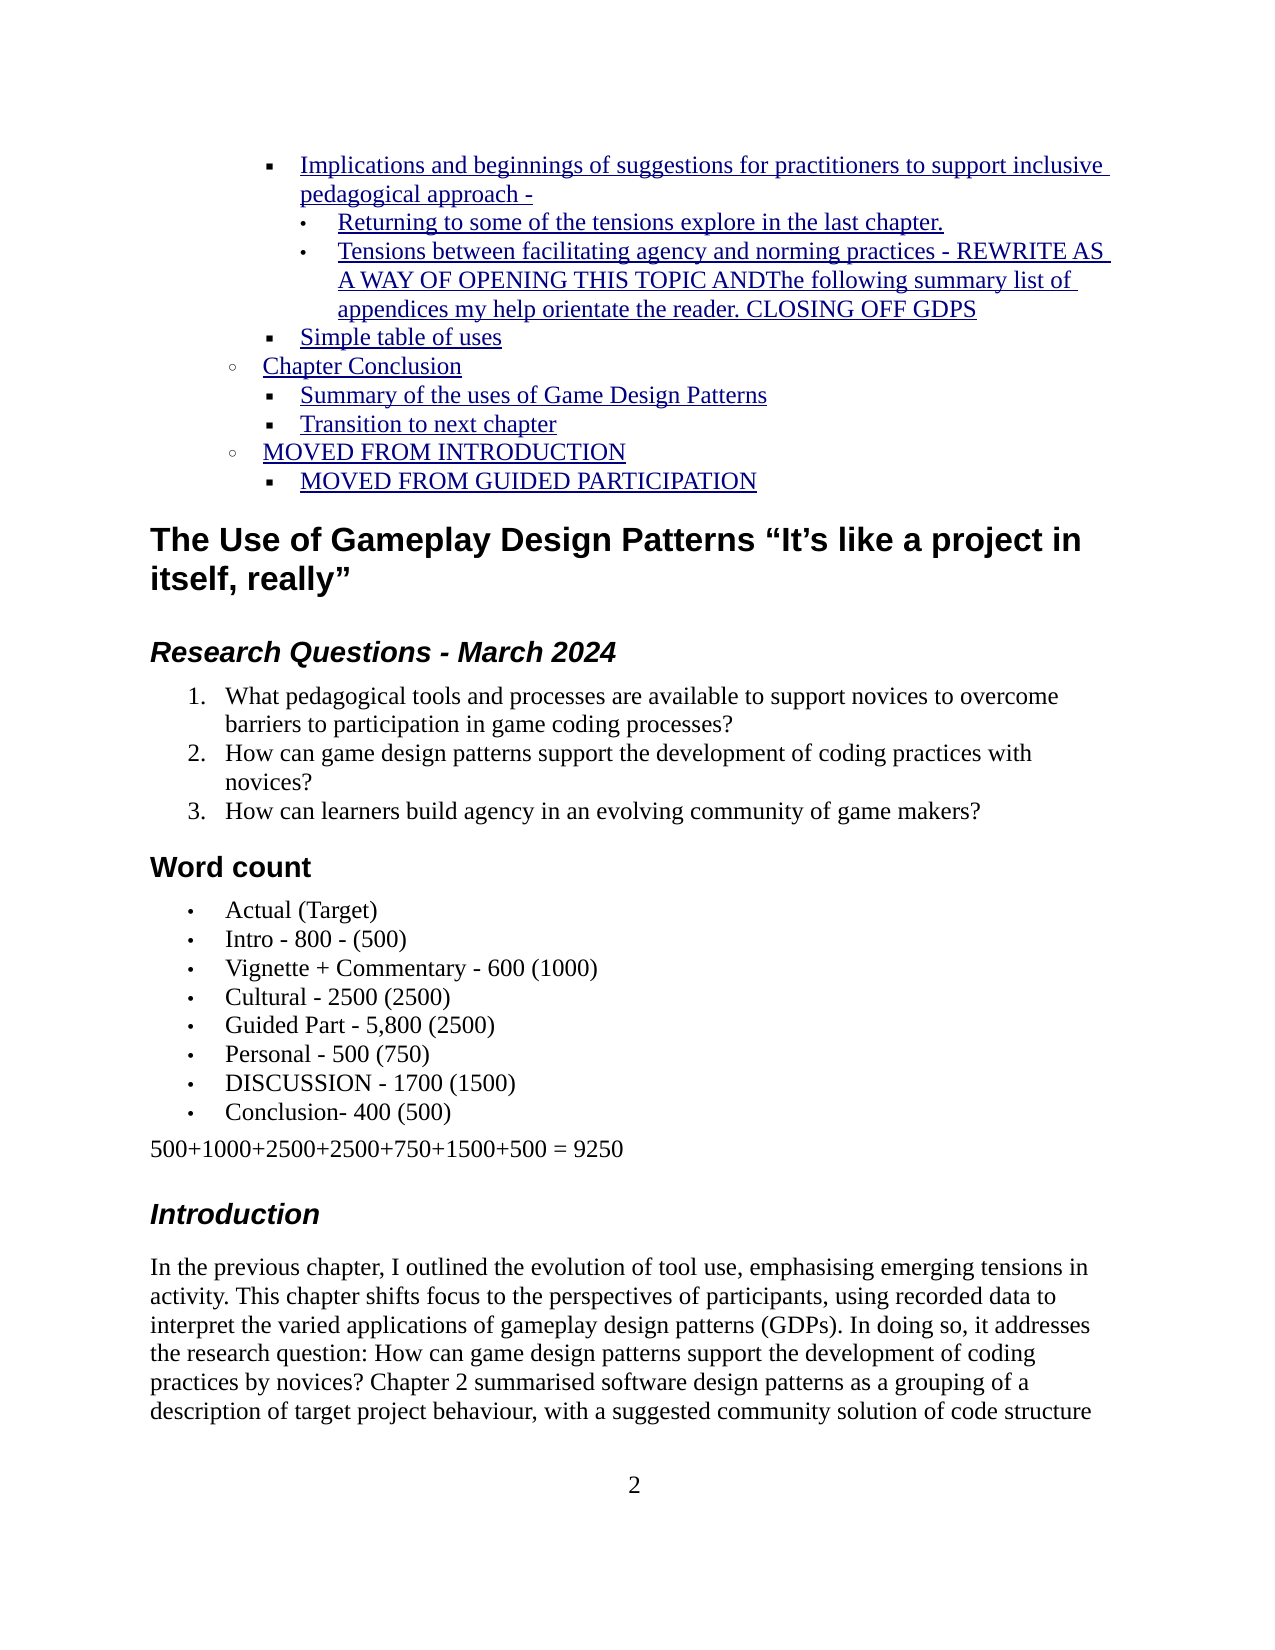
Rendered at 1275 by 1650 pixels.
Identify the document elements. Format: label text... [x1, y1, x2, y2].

list Actual (Target) [187, 896, 1125, 924]
text 500+1000+2500+2500+750+1500+500 = 9250 [150, 1134, 1125, 1163]
list Simple table of uses [262, 322, 1125, 351]
list How can game design patterns support the development of coding practices with novices? [187, 738, 1125, 796]
list Intro - 800 - (500) [187, 924, 1125, 953]
list Summary of the uses of Game Design Patterns [262, 380, 1125, 409]
list Transition to next chapter [262, 409, 1125, 437]
list Chapter Conclusion [225, 351, 1125, 380]
list Vignette + Commentary - 600 (1000) [187, 953, 1125, 982]
subtitle Introduction [150, 1197, 1125, 1231]
list Implications and beginnings of suggestions for practitioners to support inclusive pedagogical approach - [262, 150, 1125, 207]
subtitle Research Questions - March 2024 [150, 635, 1125, 668]
list What pedagogical tools and processes are available to support novices to overcome barriers to participation in game coding processes? [187, 681, 1125, 738]
list Personal - 500 (750) [187, 1039, 1125, 1068]
list DISCUSSION - 1700 (1500) [187, 1068, 1125, 1097]
list MOVED FROM GUIDED PARTICIPATION [262, 466, 1125, 495]
list Cultural - 2500 (2500) [187, 982, 1125, 1011]
text In the previous chapter, I outlined the evolution of tool use, emphasising emerging tensions in activity. This chapter shifts focus to the perspectives of participants, using recorded data to interpret the varied applications of gameplay design patterns (GDPs). In doing so, it addresses the research question: How can game design patterns support the development of coding practices by novices? Chapter 2 summarised software design patterns as a grouping of a description of target project behaviour, with a suggested community solution of code structure [150, 1252, 1125, 1425]
list Returning to some of the tensions explore in the last chapter. [300, 207, 1125, 236]
list MOVED FROM INTRODUCTION [225, 437, 1125, 466]
list How can learners build agency in an evolving community of game makers? [187, 796, 1125, 824]
subtitle Word count [150, 849, 1125, 883]
subtitle The Use of Gameplay Design Patterns “It’s like a project in itself, really” [150, 520, 1125, 597]
list Tensions between facilitating agency and norming practices - REWRITE AS A WAY OF OPENING THIS TOPIC ANDThe following summary list of appendices my help orientate the reader. CLOSING OFF GDPS [300, 236, 1125, 322]
list Conclusion- 400 (500) [187, 1097, 1125, 1126]
list Guided Part - 5,800 (2500) [187, 1011, 1125, 1039]
